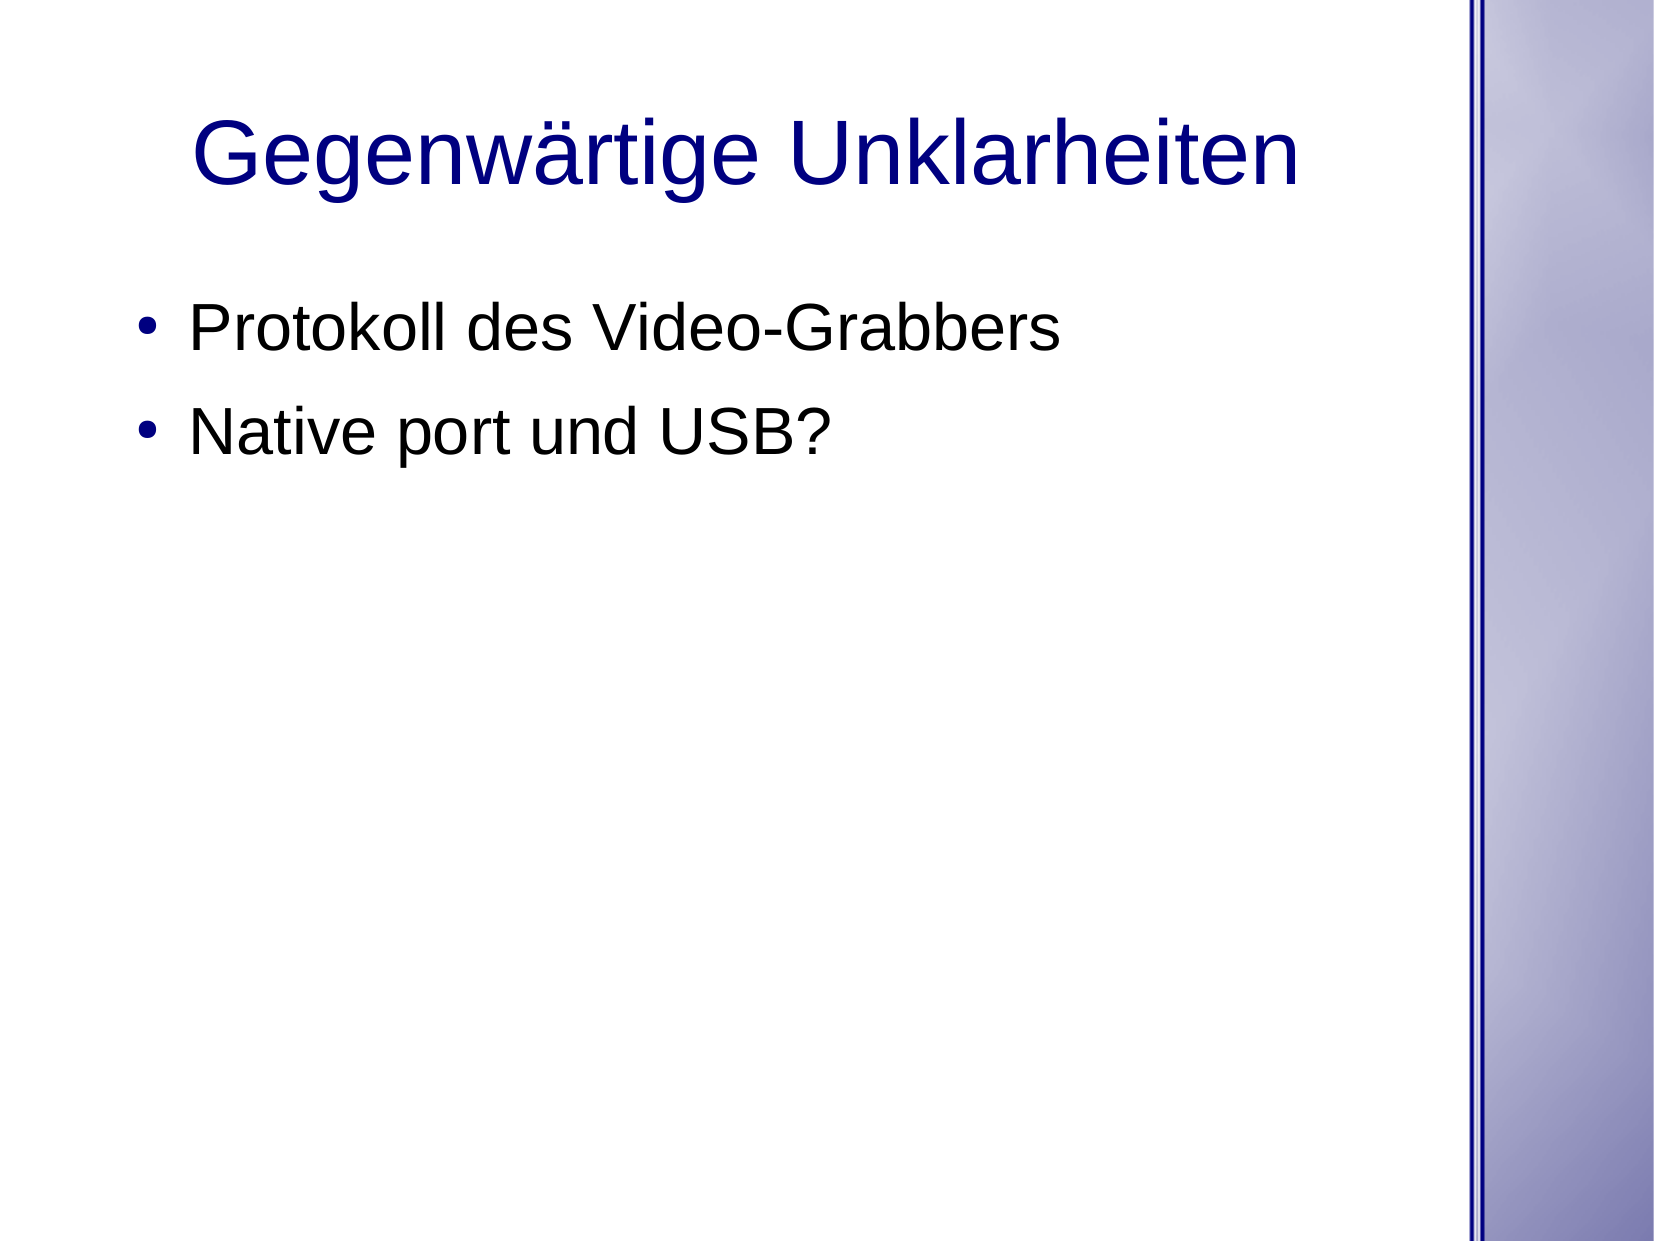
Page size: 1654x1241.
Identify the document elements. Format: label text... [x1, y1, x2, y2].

title Gegenwärtige Unklarheiten [47, 49, 1447, 257]
list Protokoll des Video-Grabbers Native port und USB? [47, 290, 1447, 1010]
picture [0, 0, 1654, 1241]
